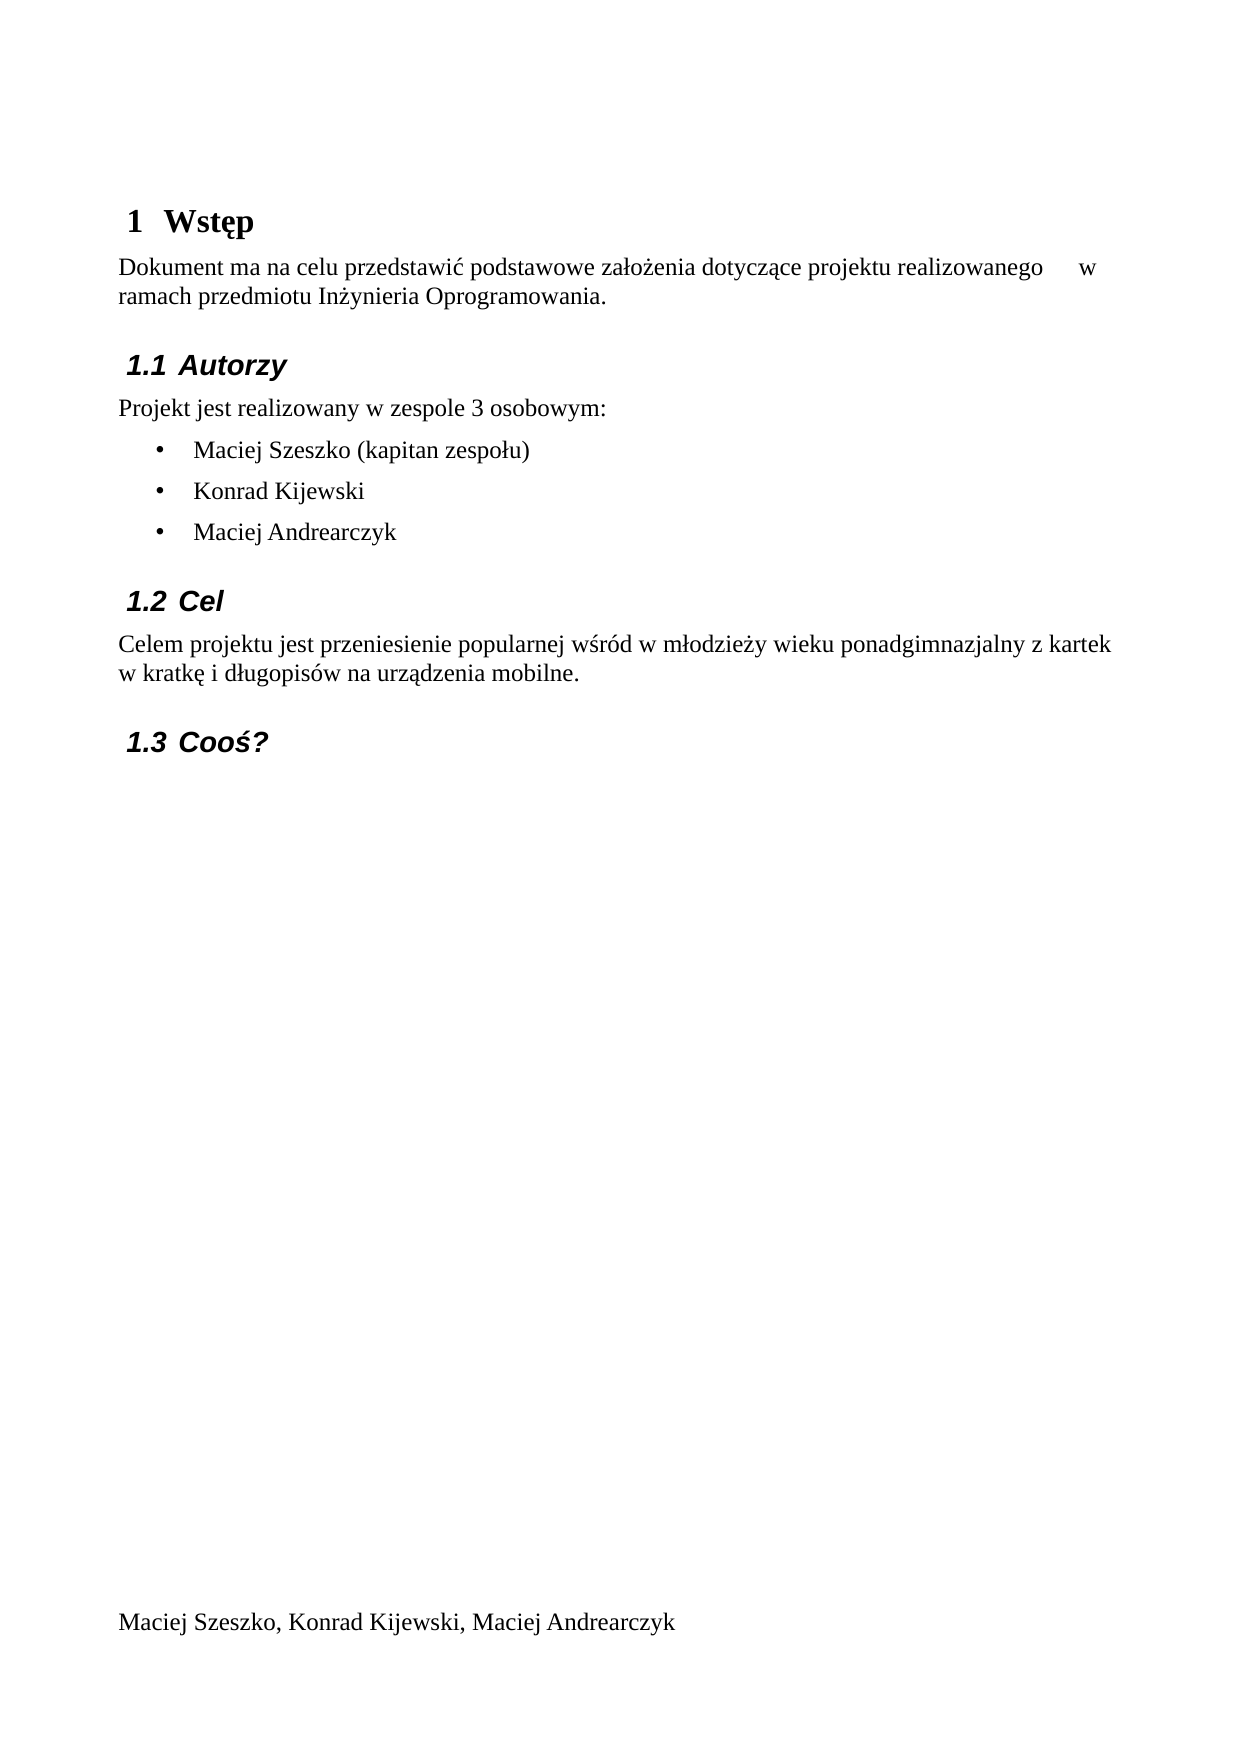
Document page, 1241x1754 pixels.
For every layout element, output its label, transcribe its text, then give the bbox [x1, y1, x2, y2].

list Konrad Kijewski [156, 476, 1122, 505]
subtitle Wstęp [118, 201, 1122, 240]
text Dokument ma na celu przedstawić podstawowe założenia dotyczące projektu realizowanego w ramach przedmiotu Inżynieria Oprogramowania. [118, 252, 1122, 310]
subtitle Cooś? [118, 724, 1122, 758]
subtitle Autorzy [118, 347, 1122, 381]
subtitle Cel [118, 583, 1122, 617]
text Projekt jest realizowany w zespole 3 osobowym: [118, 393, 1122, 422]
list Maciej Andrearczyk [156, 517, 1122, 546]
text Celem projektu jest przeniesienie popularnej wśród w młodzieży wieku ponadgimnazjalny z kartek w kratkę i długopisów na urządzenia mobilne. [118, 629, 1122, 687]
list Maciej Szeszko (kapitan zespołu) [156, 435, 1122, 463]
